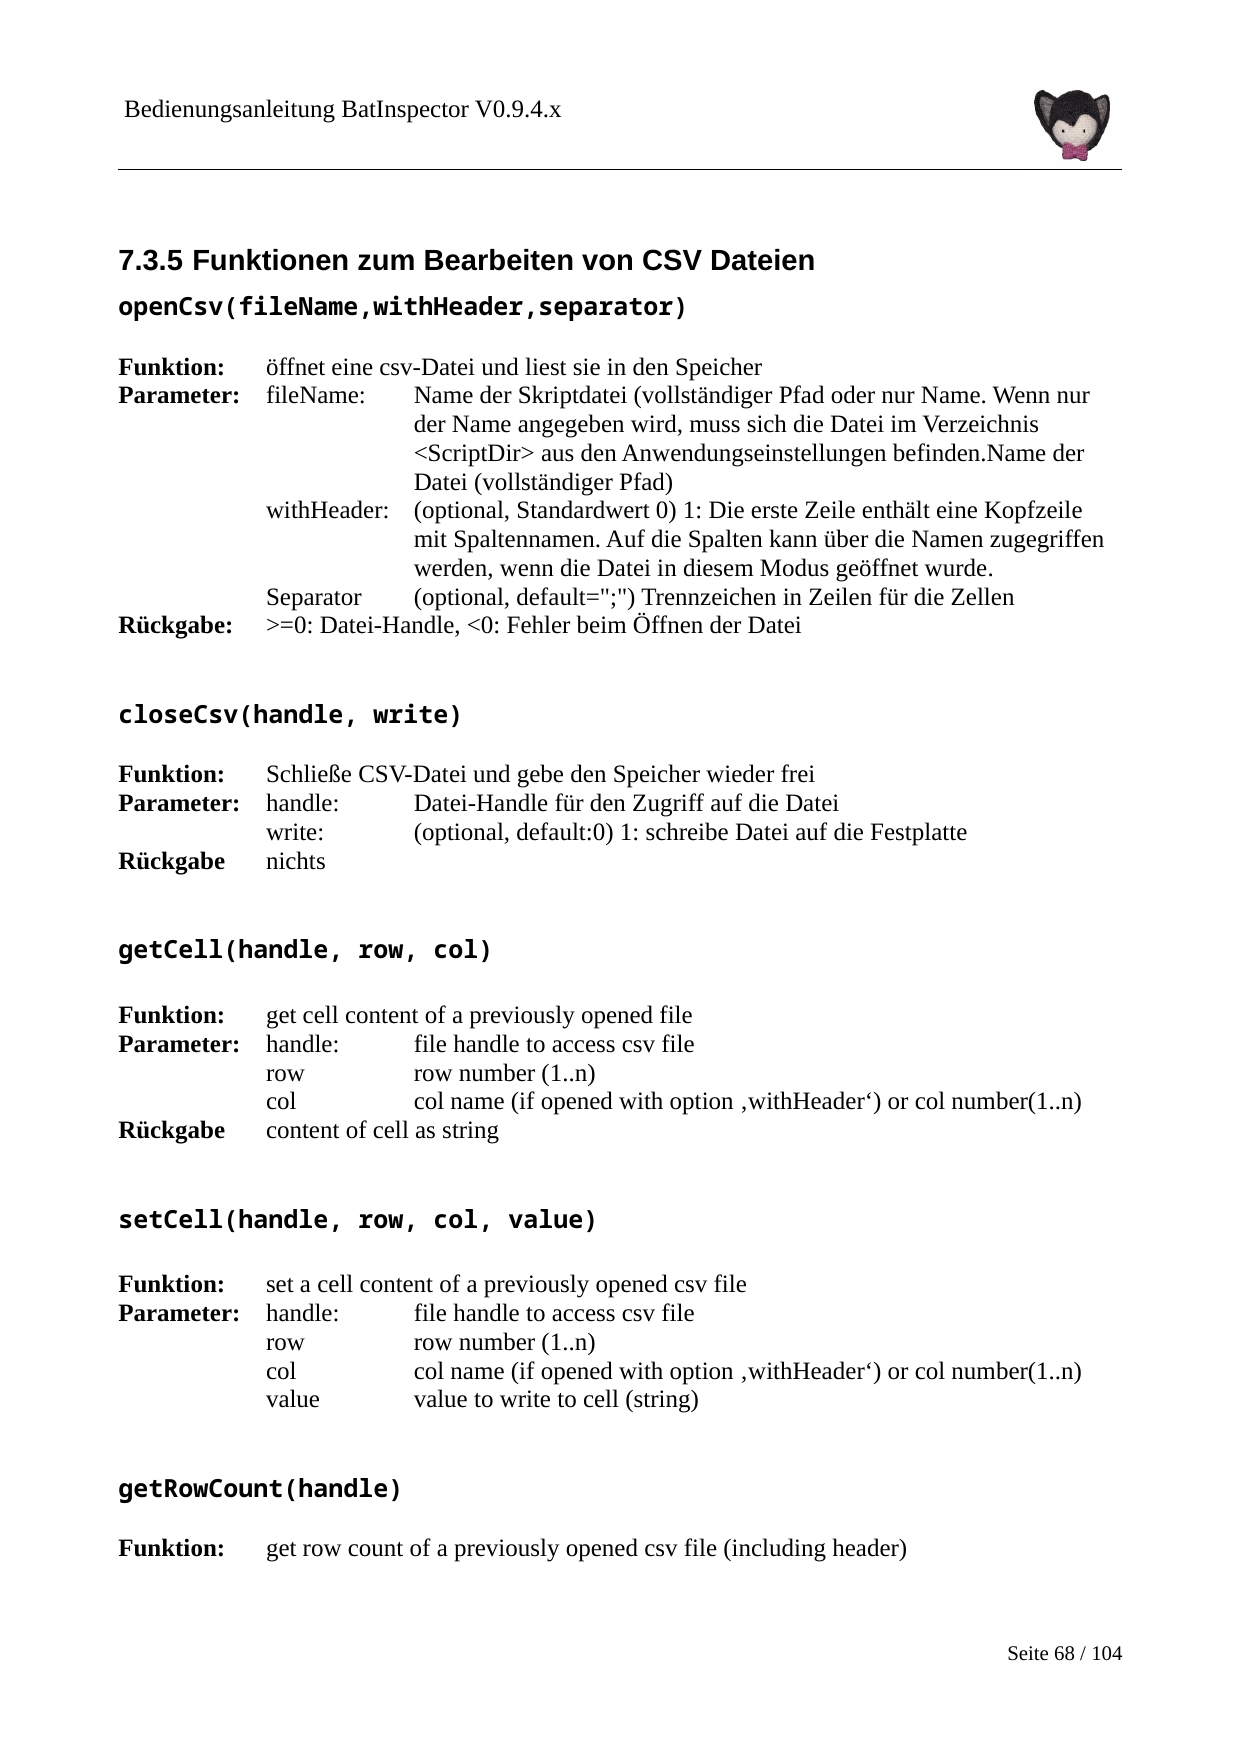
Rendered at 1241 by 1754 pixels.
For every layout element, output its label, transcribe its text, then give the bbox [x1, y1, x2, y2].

text setCell(handle, row, col, value) [118, 1201, 1122, 1235]
text closeCsv(handle, write) [118, 697, 1122, 731]
text col col name (if opened with option ‚withHeader‘) or col number(1..n) [118, 1356, 1122, 1384]
text Funktion: get cell content of a previously opened file [118, 1000, 1122, 1029]
text Parameter: handle: Datei-Handle für den Zugriff auf die Datei [118, 788, 1122, 817]
text Separator (optional, default=";") Trennzeichen in Zeilen für die Zellen [118, 582, 1122, 610]
text Funktion: öffnet eine csv-Datei und liest sie in den Speicher [118, 352, 1122, 380]
text getCell(handle, row, col) [118, 932, 1122, 966]
picture [1030, 80, 1119, 169]
text getRowCount(handle) [118, 1471, 1122, 1505]
subtitle Funktionen zum Bearbeiten von CSV Dateien [118, 243, 1122, 276]
text Funktion: get row count of a previously opened csv file (including header) [118, 1533, 1122, 1562]
text Rückgabe content of cell as string [118, 1115, 1122, 1144]
text col col name (if opened with option ‚withHeader‘) or col number(1..n) [118, 1086, 1122, 1115]
text Rückgabe: >=0: Datei-Handle, <0: Fehler beim Öffnen der Datei [118, 610, 1122, 639]
text value value to write to cell (string) [118, 1384, 1122, 1413]
text Parameter: handle: file handle to access csv file row row number (1..n) [118, 1298, 1122, 1356]
text Funktion: set a cell content of a previously opened csv file [118, 1269, 1122, 1298]
text openCsv(fileName,withHeader,separator) [118, 289, 1122, 323]
text Parameter: fileName: Name der Skriptdatei (vollständiger Pfad oder nur Name. Wenn nur der Name angegeben wird, muss sich die Datei im Verzeichnis <ScriptDir> aus den Anwendungseinstellungen befinden.Name der Datei (vollständiger Pfad) withHeader: (optional, Standardwert 0) 1: Die erste Zeile enthält eine Kopfzeile mit Spaltennamen. Auf die Spalten kann über die Namen zugegriffen werden, wenn die Datei in diesem Modus geöffnet wurde. [118, 380, 1122, 582]
text Rückgabe nichts [118, 846, 1122, 874]
text Funktion: Schließe CSV-Datei und gebe den Speicher wieder frei [118, 759, 1122, 788]
text write: (optional, default:0) 1: schreibe Datei auf die Festplatte [118, 817, 1122, 846]
text Parameter: handle: file handle to access csv file row row number (1..n) [118, 1029, 1122, 1086]
